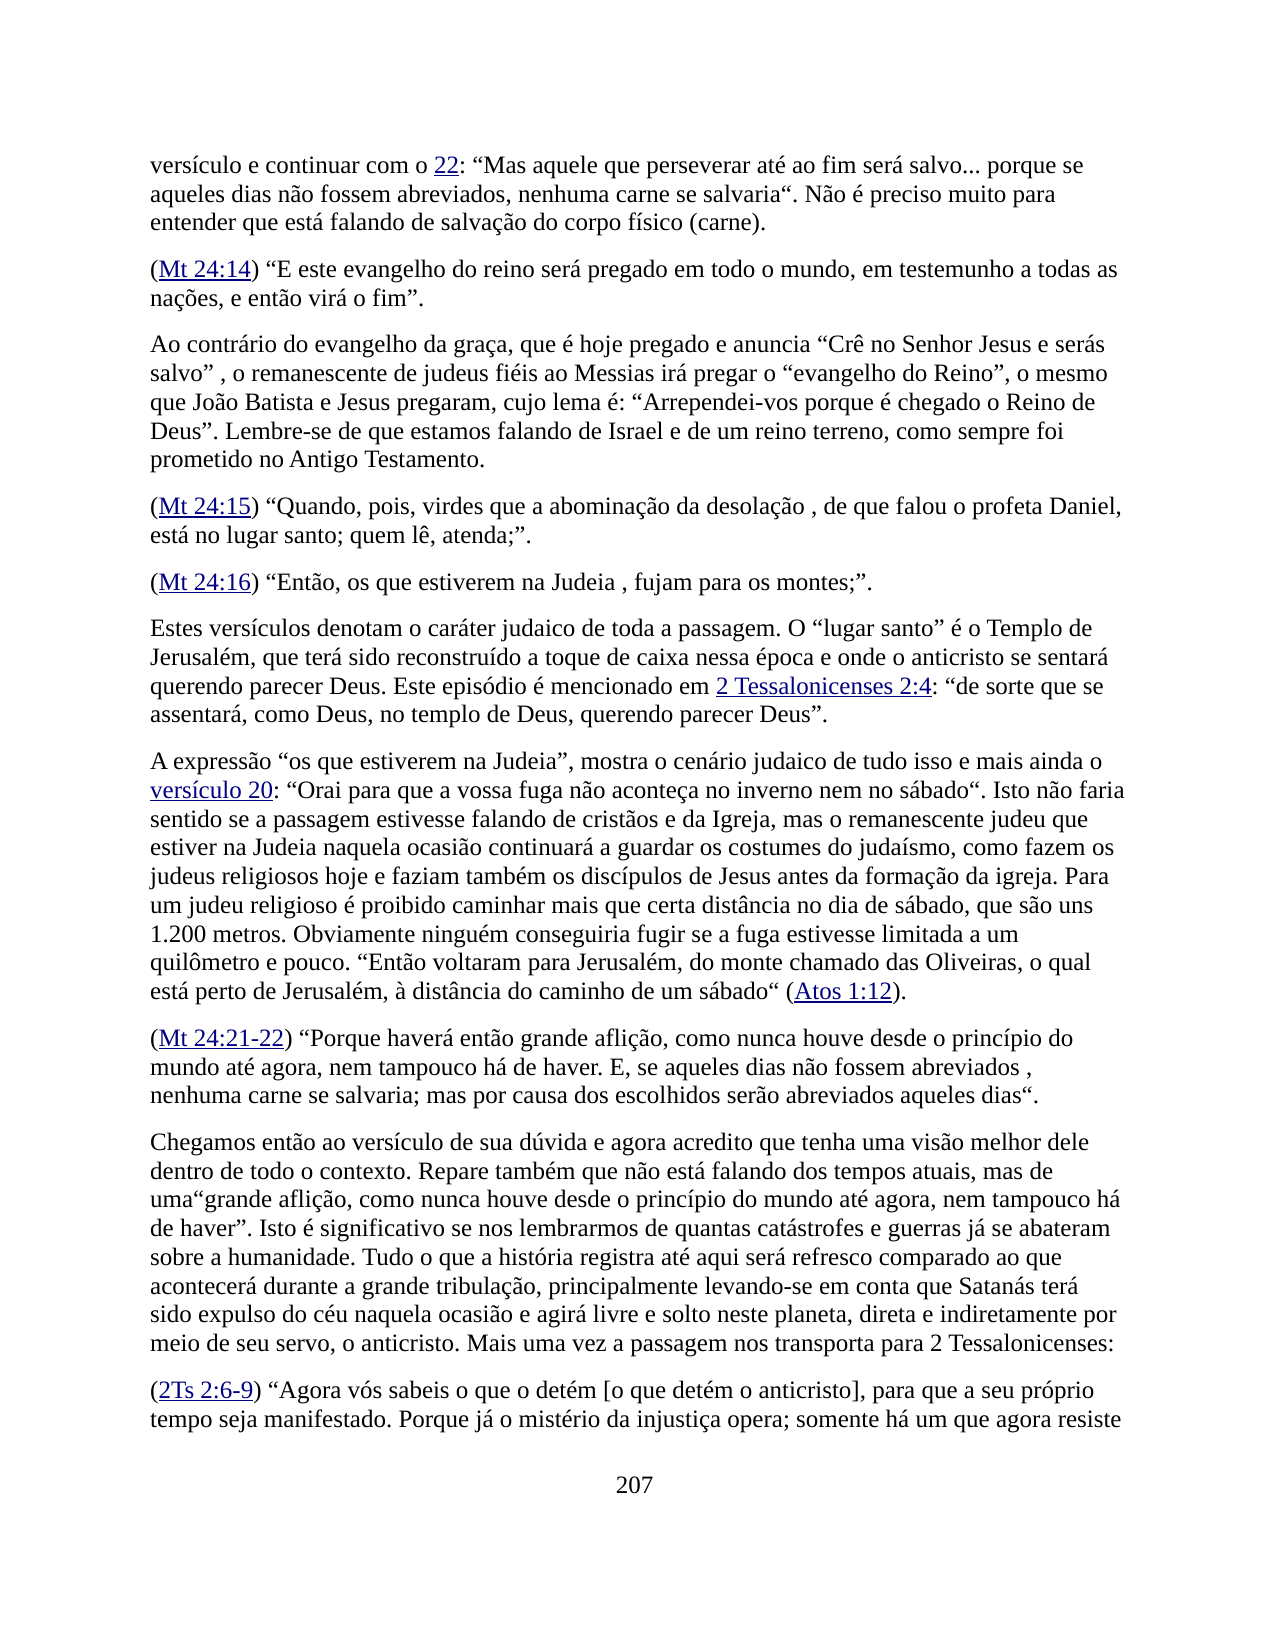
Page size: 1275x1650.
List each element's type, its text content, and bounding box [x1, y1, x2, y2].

text (2Ts 2:6-9) “Agora vós sabeis o que o detém [o que detém o anticristo], para que a seu próprio tempo seja manifestado. Porque já o mistério da injustiça opera; somente há um que agora resiste [150, 1375, 1125, 1432]
text (Mt 24:21-22) “Porque haverá então grande aflição, como nunca houve desde o princípio do mundo até agora, nem tampouco há de haver. E, se aqueles dias não fossem abreviados , nenhuma carne se salvaria; mas por causa dos escolhidos serão abreviados aqueles dias“. [150, 1023, 1125, 1109]
text Ao contrário do evangelho da graça, que é hoje pregado e anuncia “Crê no Senhor Jesus e serás salvo” , o remanescente de judeus fiéis ao Messias irá pregar o “evangelho do Reino”, o mesmo que João Batista e Jesus pregaram, cujo lema é: “Arrependei-vos porque é chegado o Reino de Deus”. Lembre-se de que estamos falando de Israel e de um reino terreno, como sempre foi prometido no Antigo Testamento. [150, 329, 1125, 473]
text (Mt 24:15) “Quando, pois, virdes que a abominação da desolação , de que falou o profeta Daniel, está no lugar santo; quem lê, atenda;”. [150, 491, 1125, 549]
text (Mt 24:16) “Então, os que estiverem na Judeia , fujam para os montes;”. [150, 567, 1125, 595]
text Estes versículos denotam o caráter judaico de toda a passagem. O “lugar santo” é o Templo de Jerusalém, que terá sido reconstruído a toque de caixa nessa época e onde o anticristo se sentará querendo parecer Deus. Este episódio é mencionado em 2 Tessalonicenses 2:4: “de sorte que se assentará, como Deus, no templo de Deus, querendo parecer Deus”. [150, 613, 1125, 728]
text (Mt 24:14) “E este evangelho do reino será pregado em todo o mundo, em testemunho a todas as nações, e então virá o fim”. [150, 254, 1125, 312]
text Chegamos então ao versículo de sua dúvida e agora acredito que tenha uma visão melhor dele dentro de todo o contexto. Repare também que não está falando dos tempos atuais, mas de uma“grande aflição, como nunca houve desde o princípio do mundo até agora, nem tampouco há de haver”. Isto é significativo se nos lembrarmos de quantas catástrofes e guerras já se abateram sobre a humanidade. Tudo o que a história registra até aqui será refresco comparado ao que acontecerá durante a grande tribulação, principalmente levando-se em conta que Satanás terá sido expulso do céu naquela ocasião e agirá livre e solto neste planeta, direta e indiretamente por meio de seu servo, o anticristo. Mais uma vez a passagem nos transporta para 2 Tessalonicenses: [150, 1127, 1125, 1357]
text versículo e continuar com o 22: “Mas aquele que perseverar até ao fim será salvo... porque se aqueles dias não fossem abreviados, nenhuma carne se salvaria“. Não é preciso muito para entender que está falando de salvação do corpo físico (carne). [150, 150, 1125, 236]
text A expressão “os que estiverem na Judeia”, mostra o cenário judaico de tudo isso e mais ainda o versículo 20: “Orai para que a vossa fuga não aconteça no inverno nem no sábado“. Isto não faria sentido se a passagem estivesse falando de cristãos e da Igreja, mas o remanescente judeu que estiver na Judeia naquela ocasião continuará a guardar os costumes do judaísmo, como fazem os judeus religiosos hoje e faziam também os discípulos de Jesus antes da formação da igreja. Para um judeu religioso é proibido caminhar mais que certa distância no dia de sábado, que são uns 1.200 metros. Obviamente ninguém conseguiria fugir se a fuga estivesse limitada a um quilômetro e pouco. “Então voltaram para Jerusalém, do monte chamado das Oliveiras, o qual está perto de Jerusalém, à distância do caminho de um sábado“ (Atos 1:12). [150, 746, 1125, 1005]
